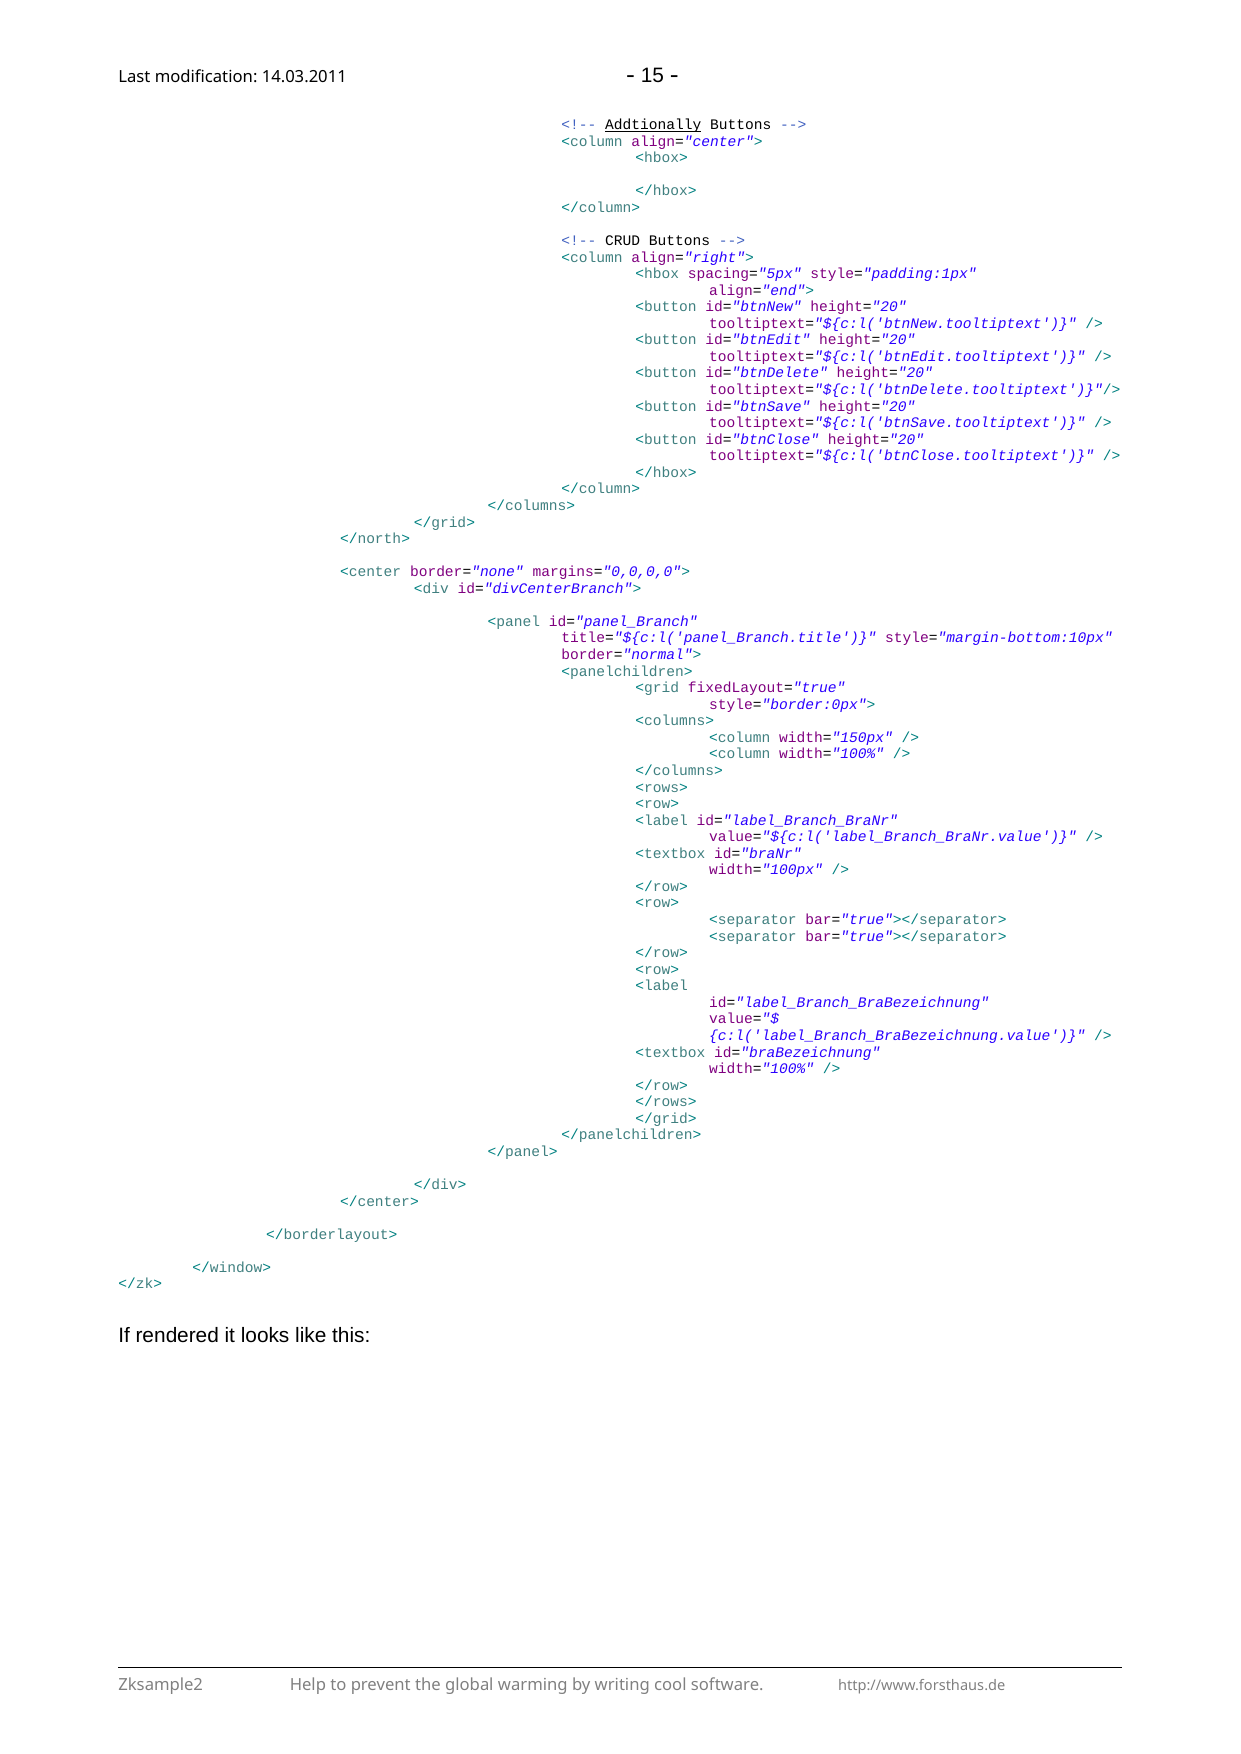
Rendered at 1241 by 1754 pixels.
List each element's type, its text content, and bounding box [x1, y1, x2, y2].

text <button id="btnDelete" height="20" [118, 366, 1122, 382]
text <columns> [118, 713, 1122, 730]
text </hbox> [118, 183, 1122, 200]
text <row> [118, 896, 1122, 912]
text {c:l('label_Branch_BraBezeichnung.value')}" /> [118, 1028, 1122, 1045]
text <label id="label_Branch_BraNr" [118, 813, 1122, 829]
text <!-- CRUD Buttons --> [118, 233, 1122, 250]
text <column align="right"> [118, 250, 1122, 266]
text </column> [118, 482, 1122, 498]
text <panelchildren> [118, 664, 1122, 680]
text <column width="150px" /> [118, 730, 1122, 747]
text </grid> [118, 515, 1122, 531]
text <button id="btnEdit" height="20" [118, 333, 1122, 349]
text <rows> [118, 780, 1122, 796]
text <button id="btnNew" height="20" [118, 299, 1122, 316]
text <div id="divCenterBranch"> [118, 581, 1122, 598]
text <panel id="panel_Branch" [118, 614, 1122, 631]
text tooltiptext="${c:l('btnNew.tooltiptext')}" /> [118, 316, 1122, 333]
text border="normal"> [118, 647, 1122, 664]
text width="100px" /> [118, 863, 1122, 879]
text <row> [118, 796, 1122, 813]
text <separator bar="true"></separator> [118, 929, 1122, 945]
text </zk> [118, 1277, 1122, 1293]
text </row> [118, 879, 1122, 896]
text </panelchildren> [118, 1128, 1122, 1144]
text </rows> [118, 1094, 1122, 1111]
text <column width="100%" /> [118, 747, 1122, 763]
text </north> [118, 531, 1122, 548]
text <grid fixedLayout="true" [118, 680, 1122, 697]
text title="${c:l('panel_Branch.title')}" style="margin-bottom:10px" [118, 631, 1122, 647]
text </columns> [118, 763, 1122, 780]
text <separator bar="true"></separator> [118, 912, 1122, 929]
text </panel> [118, 1144, 1122, 1161]
text value="${c:l('label_Branch_BraNr.value')}" /> [118, 829, 1122, 846]
text <button id="btnSave" height="20" [118, 399, 1122, 415]
text </borderlayout> [118, 1227, 1122, 1243]
text </row> [118, 945, 1122, 962]
text <hbox spacing="5px" style="padding:1px" [118, 266, 1122, 283]
text </grid> [118, 1111, 1122, 1128]
text <button id="btnClose" height="20" [118, 432, 1122, 448]
text style="border:0px"> [118, 697, 1122, 713]
text </center> [118, 1194, 1122, 1210]
text <hbox> [118, 150, 1122, 167]
text If rendered it looks like this: [118, 1322, 1122, 1346]
text </column> [118, 200, 1122, 217]
text </row> [118, 1078, 1122, 1094]
text <!-- Addtionally Buttons --> [118, 117, 1122, 134]
text </hbox> [118, 465, 1122, 482]
text tooltiptext="${c:l('btnSave.tooltiptext')}" /> [118, 415, 1122, 432]
text tooltiptext="${c:l('btnEdit.tooltiptext')}" /> [118, 349, 1122, 366]
text </div> [118, 1177, 1122, 1194]
text width="100%" /> [118, 1061, 1122, 1078]
text tooltiptext="${c:l('btnDelete.tooltiptext')}"/> [118, 382, 1122, 399]
text align="end"> [118, 283, 1122, 299]
text <label [118, 978, 1122, 995]
text <textbox id="braNr" [118, 846, 1122, 863]
text </window> [118, 1260, 1122, 1277]
text <row> [118, 962, 1122, 978]
text value="$ [118, 1012, 1122, 1028]
text </columns> [118, 498, 1122, 515]
text tooltiptext="${c:l('btnClose.tooltiptext')}" /> [118, 448, 1122, 465]
text id="label_Branch_BraBezeichnung" [118, 995, 1122, 1012]
text <column align="center"> [118, 134, 1122, 150]
text <center border="none" margins="0,0,0,0"> [118, 564, 1122, 581]
text <textbox id="braBezeichnung" [118, 1045, 1122, 1061]
